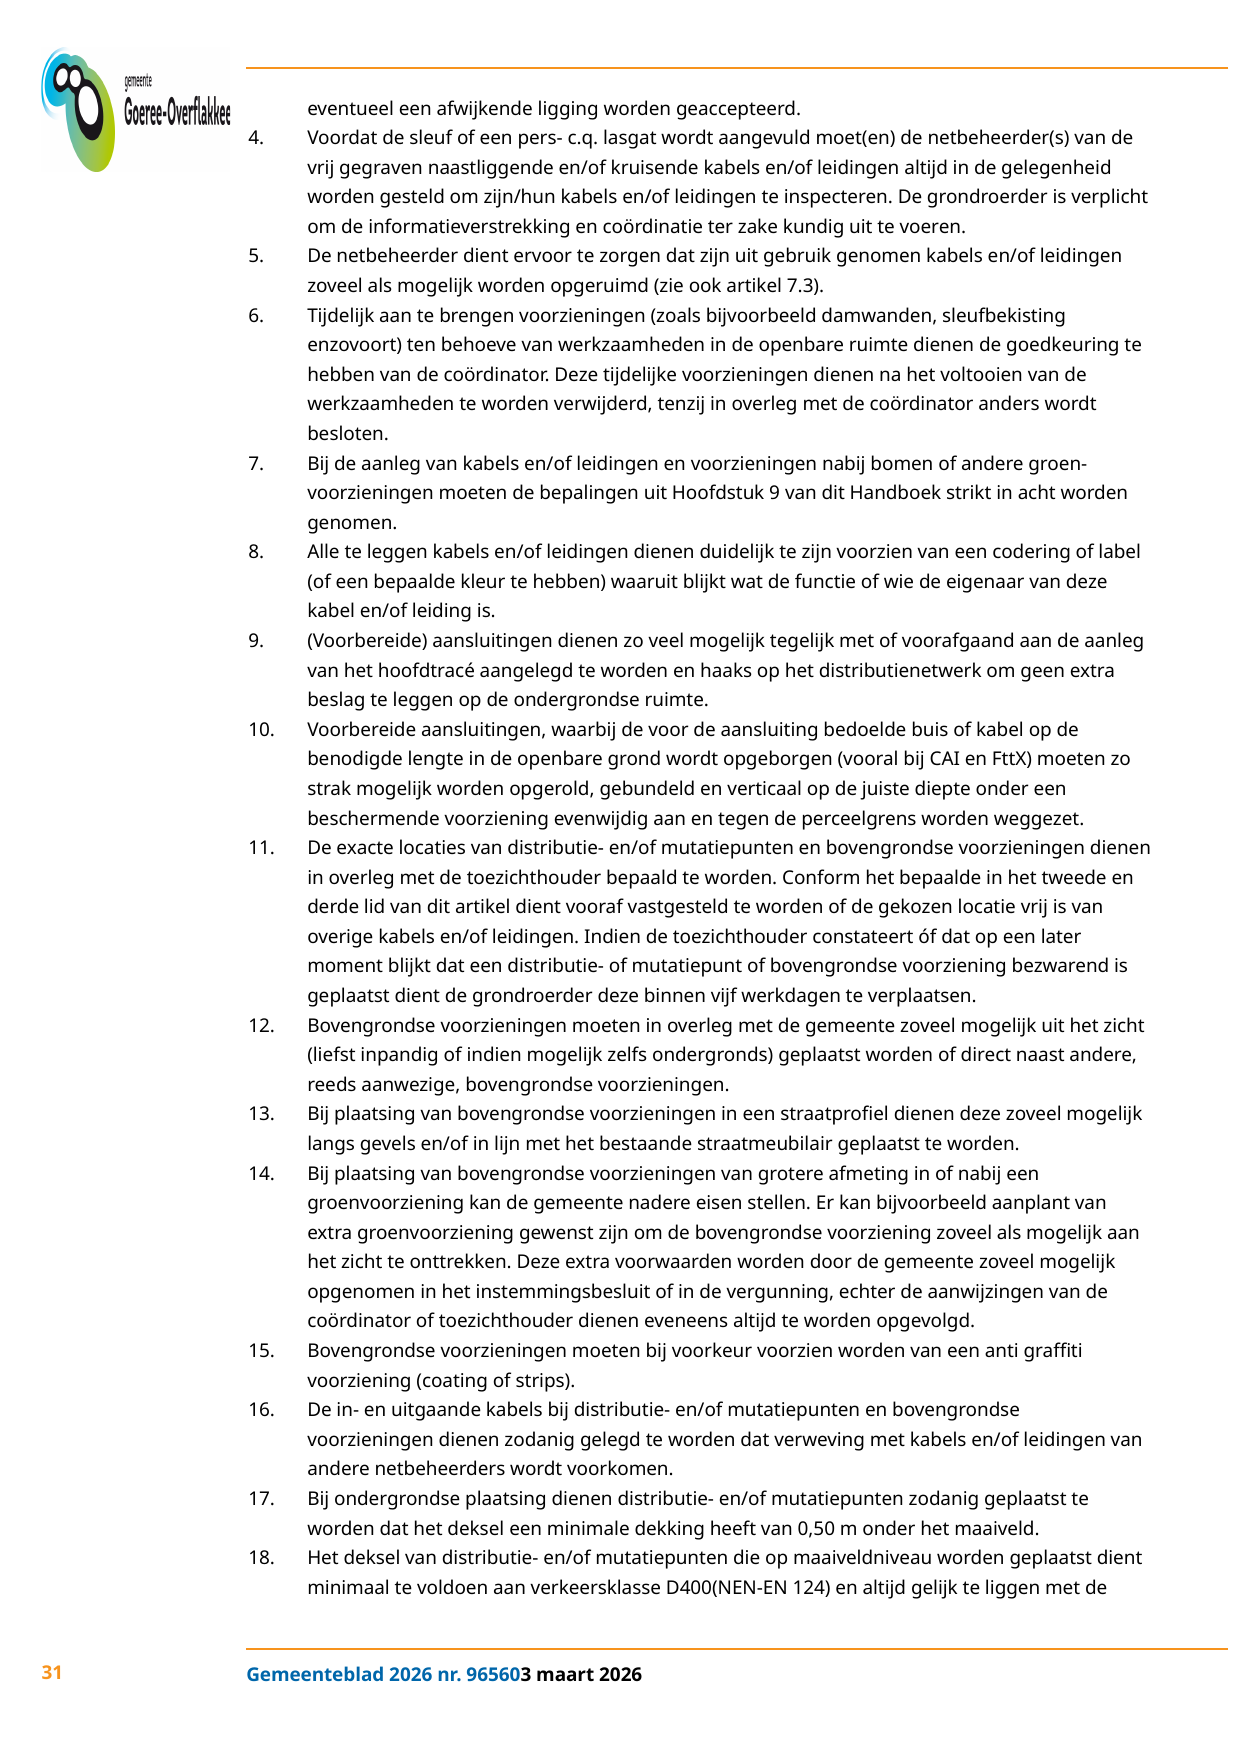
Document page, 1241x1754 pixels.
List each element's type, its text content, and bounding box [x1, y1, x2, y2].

list Bij ondergrondse plaatsing dienen distributie- en/of mutatiepunten zodanig geplaatst te worden dat het deksel een minimale dekking heeft van 0,50 m onder het maaiveld. [248, 1485, 1152, 1541]
list Voorbereide aansluitingen, waarbij de voor de aansluiting bedoelde buis of kabel op de benodigde lengte in de openbare grond wordt opgeborgen (vooral bij CAI en FttX) moeten zo strak mogelijk worden opgerold, gebundeld en verticaal op de juiste diepte onder een beschermende voorziening evenwijdig aan en tegen de perceelgrens worden weggezet. [248, 716, 1152, 831]
list De netbeheerder dient ervoor te zorgen dat zijn uit gebruik genomen kabels en/of leidingen zoveel als mogelijk worden opgeruimd (zie ook artikel 7.3). [248, 243, 1152, 298]
list Het deksel van distributie- en/of mutatiepunten die op maaiveldniveau worden geplaatst dient minimaal te voldoen aan verkeersklasse D400(NEN-EN 124) en altijd gelijk te liggen met de [248, 1544, 1152, 1600]
list De in- en uitgaande kabels bij distributie- en/of mutatiepunten en bovengrondse voorzieningen dienen zodanig gelegd te worden dat verweving met kabels en/of leidingen van andere netbeheerders wordt voorkomen. [248, 1396, 1152, 1481]
list Bovengrondse voorzieningen moeten in overleg met de gemeente zoveel mogelijk uit het zicht (liefst inpandig of indien mogelijk zelfs ondergronds) geplaatst worden of direct naast andere, reeds aanwezige, bovengrondse voorzieningen. [248, 1012, 1152, 1097]
list Alle te leggen kabels en/of leidingen dienen duidelijk te zijn voorzien van een codering of label (of een bepaalde kleur te hebben) waaruit blijkt wat de functie of wie de eigenaar van deze kabel en/of leiding is. [248, 538, 1152, 623]
list Tijdelijk aan te brengen voorzieningen (zoals bijvoorbeeld damwanden, sleufbekisting enzovoort) ten behoeve van werkzaamheden in de openbare ruimte dienen de goedkeuring te hebben van de coördinator. Deze tijdelijke voorzieningen dienen na het voltooien van de werkzaamheden te worden verwijderd, tenzij in overleg met de coördinator anders wordt besloten. [248, 302, 1152, 446]
list Bij plaatsing van bovengrondse voorzieningen van grotere afmeting in of nabij een groenvoorziening kan de gemeente nadere eisen stellen. Er kan bijvoorbeeld aanplant van extra groenvoorziening gewenst zijn om de bovengrondse voorziening zoveel als mogelijk aan het zicht te onttrekken. Deze extra voorwaarden worden door de gemeente zoveel mogelijk opgenomen in het instemmingsbesluit of in de vergunning, echter de aanwijzingen van de coördinator of toezichthouder dienen eveneens altijd te worden opgevolgd. [248, 1160, 1152, 1333]
list eventueel een afwijkende ligging worden geaccepteerd. [248, 95, 1152, 121]
list Voordat de sleuf of een pers- c.q. lasgat wordt aangevuld moet(en) de netbeheerder(s) van de vrij gegraven naastliggende en/of kruisende kabels en/of leidingen altijd in de gelegenheid worden gesteld om zijn/hun kabels en/of leidingen te inspecteren. De grondroerder is verplicht om de informatieverstrekking en coördinatie ter zake kundig uit te voeren. [248, 124, 1152, 239]
list (Voorbereide) aansluitingen dienen zo veel mogelijk tegelijk met of voorafgaand aan de aanleg van het hoofdtracé aangelegd te worden en haaks op het distributienetwerk om geen extra beslag te leggen op de ondergrondse ruimte. [248, 627, 1152, 712]
list Bij de aanleg van kabels en/of leidingen en voorzieningen nabij bomen of andere groen-voorzieningen moeten de bepalingen uit Hoofdstuk 9 van dit Handboek strikt in acht worden genomen. [248, 450, 1152, 535]
list Bovengrondse voorzieningen moeten bij voorkeur voorzien worden van een anti graffiti voorziening (coating of strips). [248, 1337, 1152, 1393]
list Bij plaatsing van bovengrondse voorzieningen in een straatprofiel dienen deze zoveel mogelijk langs gevels en/of in lijn met het bestaande straatmeubilair geplaatst te worden. [248, 1101, 1152, 1156]
list De exacte locaties van distributie- en/of mutatiepunten en bovengrondse voorzieningen dienen in overleg met de toezichthouder bepaald te worden. Conform het bepaalde in het tweede en derde lid van dit artikel dient vooraf vastgesteld te worden of de gekozen locatie vrij is van overige kabels en/of leidingen. Indien de toezichthouder constateert óf dat op een later moment blijkt dat een distributie- of mutatiepunt of bovengrondse voorziening bezwarend is geplaatst dient de grondroerder deze binnen vijf werkdagen te verplaatsen. [248, 834, 1152, 1008]
picture [41, 47, 231, 172]
